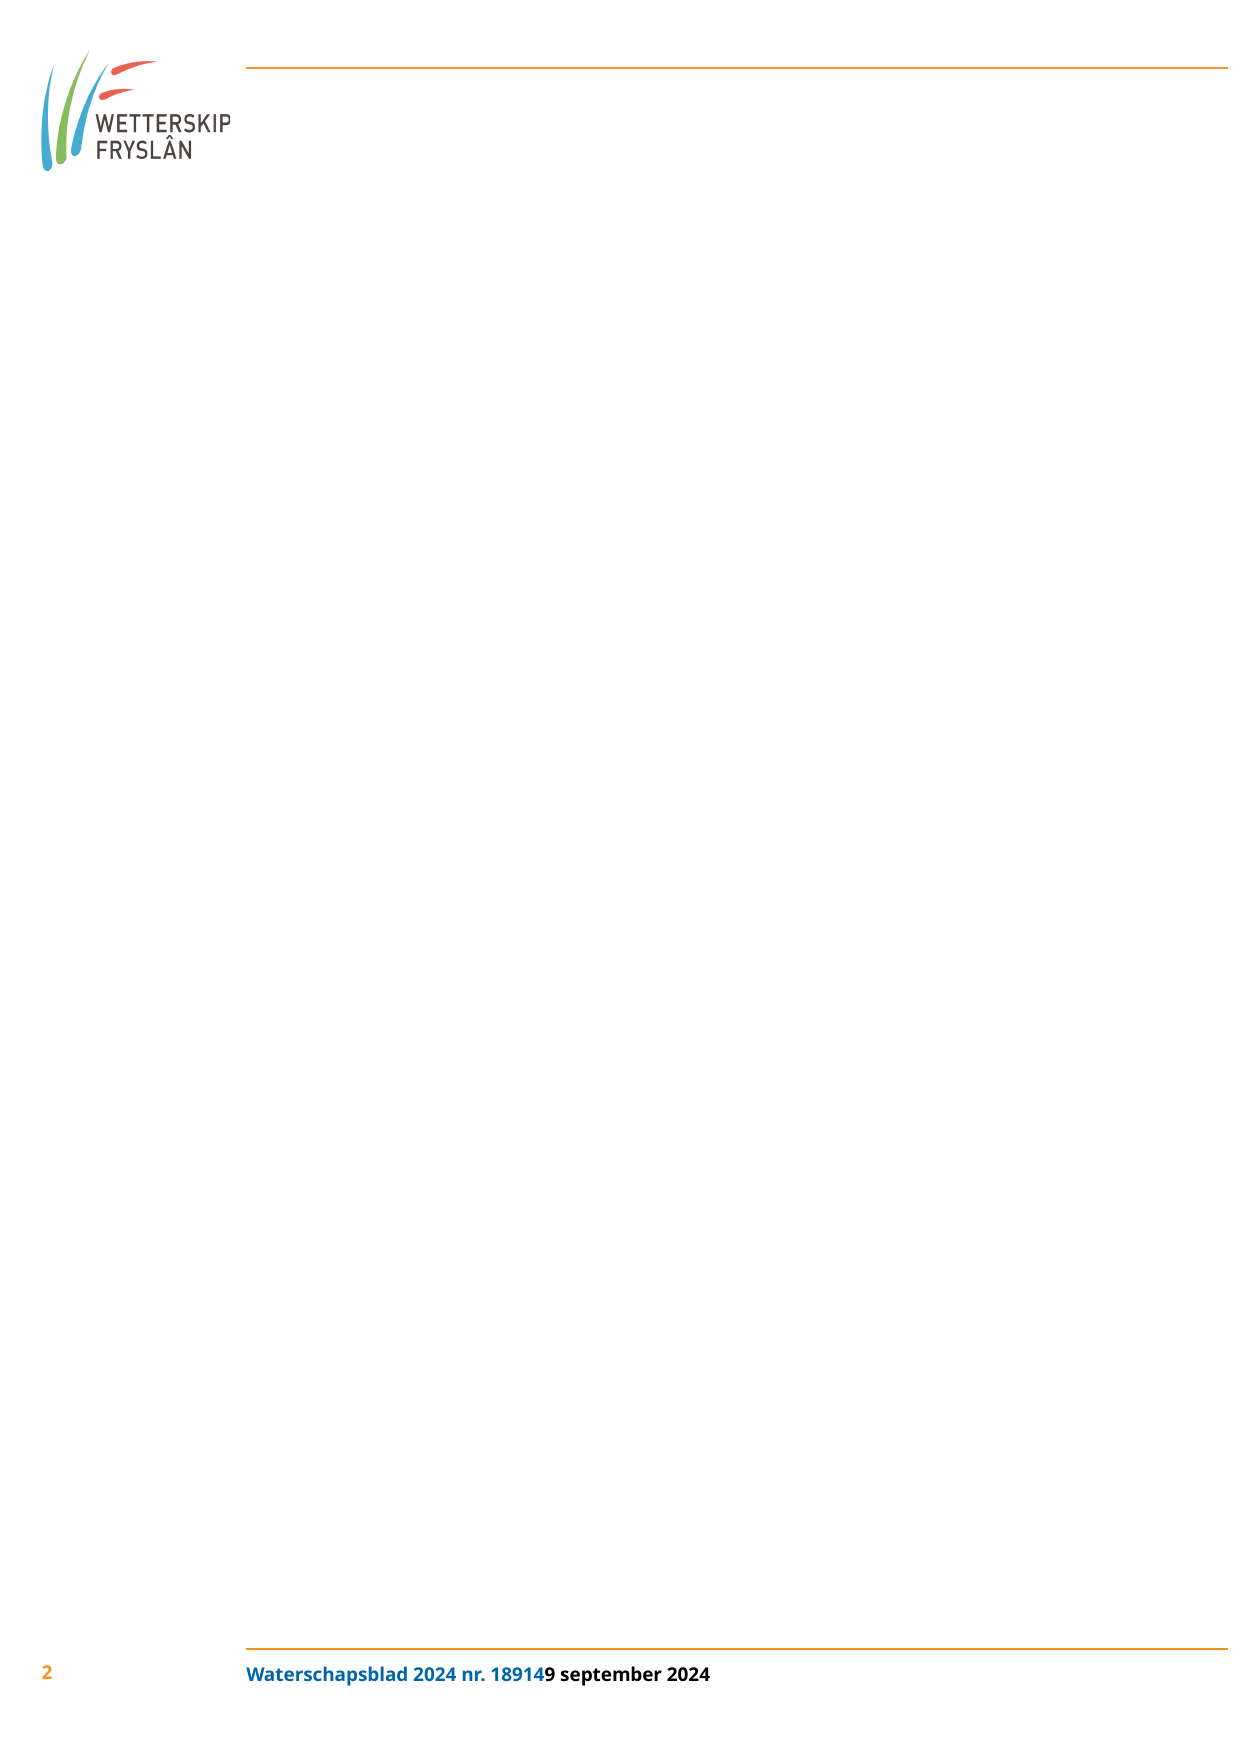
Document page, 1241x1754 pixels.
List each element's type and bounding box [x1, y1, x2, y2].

picture [41, 47, 231, 172]
